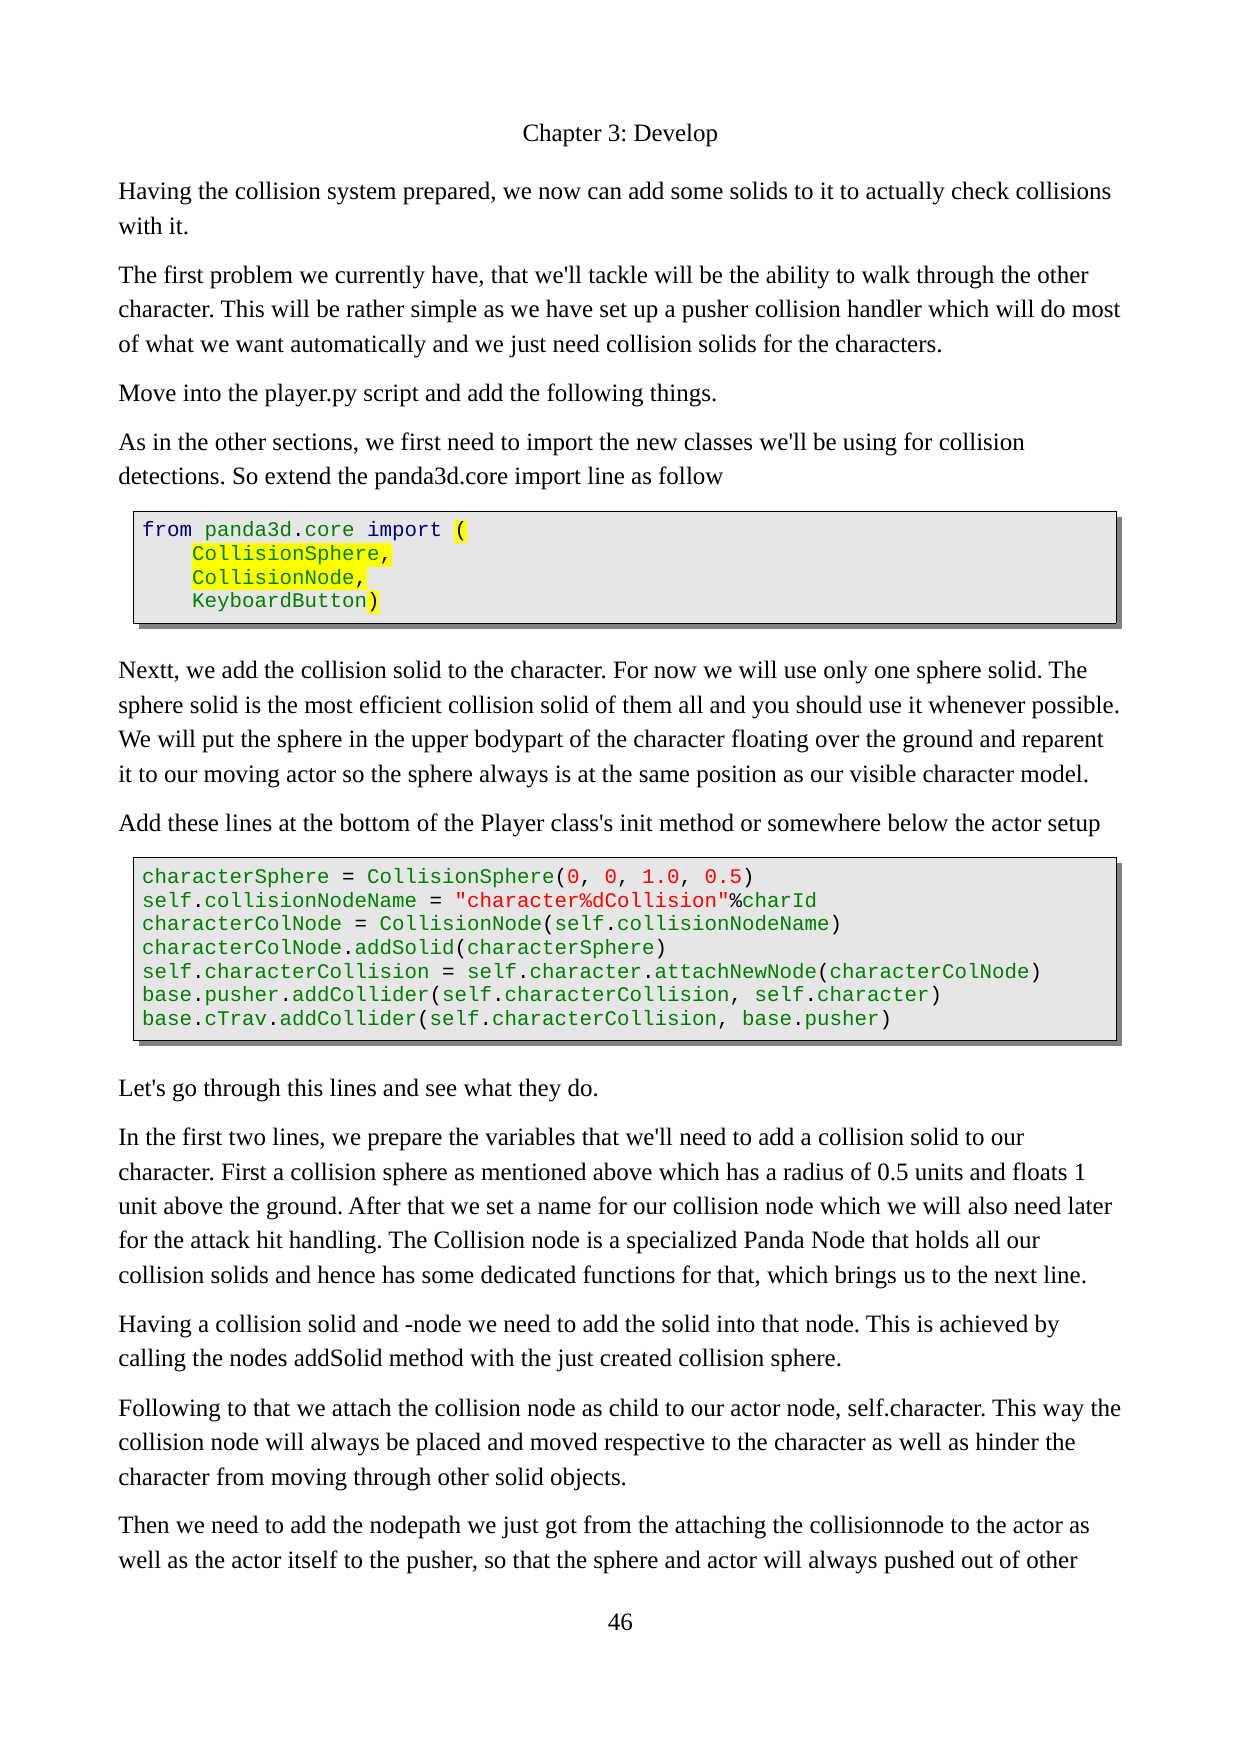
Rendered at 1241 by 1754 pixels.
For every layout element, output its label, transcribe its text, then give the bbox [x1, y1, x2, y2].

text Having the collision system prepared, we now can add some solids to it to actually check collisions with it. [118, 176, 1122, 239]
text CollisionNode, [134, 558, 1116, 581]
text In the first two lines, we prepare the variables that we'll need to add a collision solid to our character. First a collision sphere as mentioned above which has a radius of 0.5 units and floats 1 unit above the ground. After that we set a name for our collision node which we will also need later for the attack hit handling. The Collision node is a specialized Panda Node that holds all our collision solids and hence has some dedicated functions for that, which brings us to the next line. [118, 1122, 1122, 1289]
text from panda3d.core import ( [134, 512, 1116, 534]
text Nextt, we add the collision solid to the character. For now we will use only one sphere solid. The sphere solid is the most efficient collision solid of them all and you should use it whenever possible. We will put the sphere in the upper bodypart of the character floating over the ground and reparent it to our moving actor so the sphere always is at the same position as our visible character model. [118, 656, 1122, 788]
text self.collisionNodeName = "character%dCollision"%charId [134, 881, 1116, 904]
text base.cTrav.addCollider(self.characterCollision, base.pusher) [134, 999, 1116, 1040]
text The first problem we currently have, that we'll tackle will be the ability to walk through the other character. This will be rather simple as we have set up a pusher collision handler which will do most of what we want automatically and we just need collision solids for the characters. [118, 260, 1122, 358]
text Having a collision solid and -node we need to add the solid into that node. This is achieved by calling the nodes addSolid method with the just created collision sphere. [118, 1309, 1122, 1372]
text Following to that we attach the collision node as child to our actor node, self.character. This way the collision node will always be placed and moved respective to the character as well as hinder the character from moving through other solid objects. [118, 1393, 1122, 1490]
text characterColNode.addSolid(characterSphere) [134, 928, 1116, 952]
text characterColNode = CollisionNode(self.collisionNodeName) [134, 904, 1116, 928]
text KeyboardButton) [134, 581, 1116, 623]
text Let's go through this lines and see what they do. [118, 1073, 1122, 1102]
text self.characterCollision = self.character.attachNewNode(characterColNode) [134, 952, 1116, 975]
text As in the other sections, we first need to import the new classes we'll be using for collision detections. So extend the panda3d.core import line as follow [118, 427, 1122, 490]
text CollisionSphere, [134, 534, 1116, 558]
text Add these lines at the bottom of the Player class's init method or somewhere below the actor setup [118, 808, 1122, 837]
text base.pusher.addCollider(self.characterCollision, self.character) [134, 975, 1116, 999]
text Then we need to add the nodepath we just got from the attaching the collisionnode to the actor as well as the actor itself to the pusher, so that the sphere and actor will always pushed out of other [118, 1511, 1122, 1574]
text characterSphere = CollisionSphere(0, 0, 1.0, 0.5) [134, 858, 1116, 881]
text Move into the player.py script and add the following things. [118, 378, 1122, 407]
